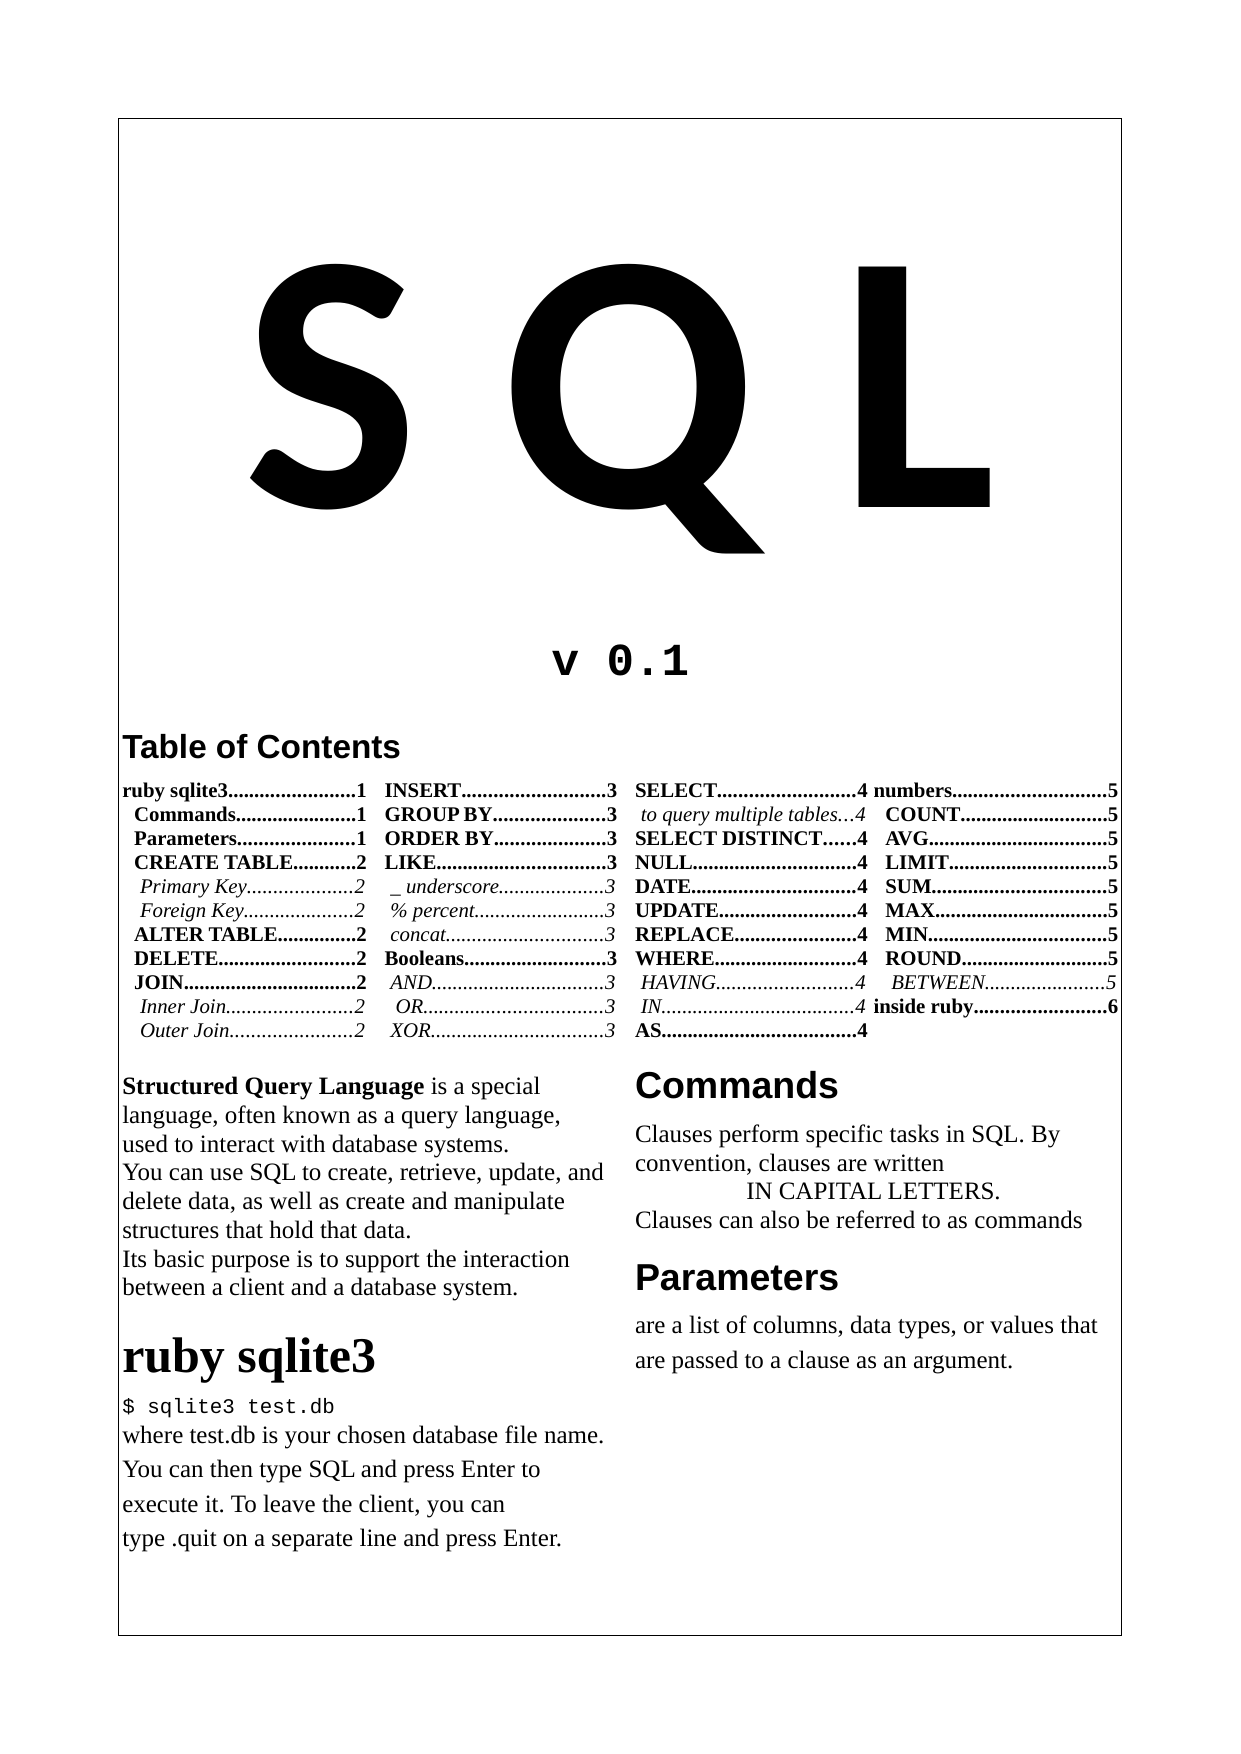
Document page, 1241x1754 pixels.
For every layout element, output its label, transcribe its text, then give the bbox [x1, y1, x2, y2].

text SELECT 4 [635, 778, 867, 802]
text IN CAPITAL LETTERS. [635, 1176, 1118, 1205]
text LIKE 3 [384, 850, 617, 874]
subtitle Table of Contents [122, 727, 1118, 765]
title v 0.1 [122, 637, 1118, 689]
title SQL [122, 147, 1118, 600]
text SELECT DISTINCT 4 [635, 826, 867, 850]
text INSERT 3 [384, 778, 617, 802]
text You can use SQL to create, retrieve, update, and delete data, as well as create and manipulate structures that hold that data. [122, 1157, 605, 1244]
text Clauses can also be referred to as commands [635, 1205, 1118, 1234]
text concat 3 [390, 922, 617, 946]
text Clauses perform specific tasks in SQL. By convention, clauses are written [635, 1119, 1118, 1176]
text $ sqlite3 test.db [122, 1396, 605, 1420]
text to query multiple tables 4 [641, 802, 867, 826]
text Its basic purpose is to support the interaction between a client and a database system. [122, 1244, 605, 1301]
subtitle Commands [635, 1063, 1118, 1106]
text XOR 3 [390, 1018, 617, 1042]
text Outer Join 2 [140, 1018, 367, 1042]
text OR 3 [390, 994, 617, 1018]
text AS 4 [635, 1018, 867, 1042]
text LIMIT 5 [885, 850, 1118, 874]
text Structured Query Language is a special language, often known as a query language, used to interact with database systems. [122, 1071, 605, 1157]
text ROUND 5 [885, 946, 1118, 970]
text Booleans 3 [384, 946, 617, 970]
text Primary Key 2 [140, 874, 367, 898]
text MAX 5 [885, 898, 1118, 922]
text DELETE 2 [134, 946, 367, 970]
text HAVING 4 [641, 970, 867, 994]
text JOIN 2 [134, 970, 367, 994]
text COUNT 5 [885, 802, 1118, 826]
text ORDER BY 3 [384, 826, 617, 850]
text ruby sqlite3 1 [122, 778, 367, 802]
text UPDATE 4 [635, 898, 867, 922]
text GROUP BY 3 [384, 802, 617, 826]
text ALTER TABLE 2 [134, 922, 367, 946]
text % percent 3 [390, 898, 617, 922]
text SUM 5 [885, 874, 1118, 898]
text where test.db is your chosen database file name. You can then type SQL and press Enter to execute it. To leave the client, you can type .quit on a separate line and press Enter. [122, 1420, 605, 1552]
text AND 3 [390, 970, 617, 994]
subtitle Parameters [635, 1255, 1118, 1298]
text IN 4 [641, 994, 867, 1018]
text numbers 5 [873, 778, 1118, 802]
text MIN 5 [885, 922, 1118, 946]
text DATE 4 [635, 874, 867, 898]
text REPLACE 4 [635, 922, 867, 946]
subtitle ruby sqlite3 [122, 1326, 605, 1384]
text Parameters 1 [134, 826, 367, 850]
text Inner Join 2 [140, 994, 367, 1018]
text _ underscore 3 [390, 874, 617, 898]
text are a list of columns, data types, or values that are passed to a clause as an argument. [635, 1310, 1118, 1373]
text NULL 4 [635, 850, 867, 874]
text CREATE TABLE 2 [134, 850, 367, 874]
text WHERE 4 [635, 946, 867, 970]
text inside ruby 6 [873, 994, 1118, 1018]
text Commands 1 [134, 802, 367, 826]
text Foreign Key 2 [140, 898, 367, 922]
text BETWEEN 5 [891, 970, 1118, 994]
text AVG 5 [885, 826, 1118, 850]
